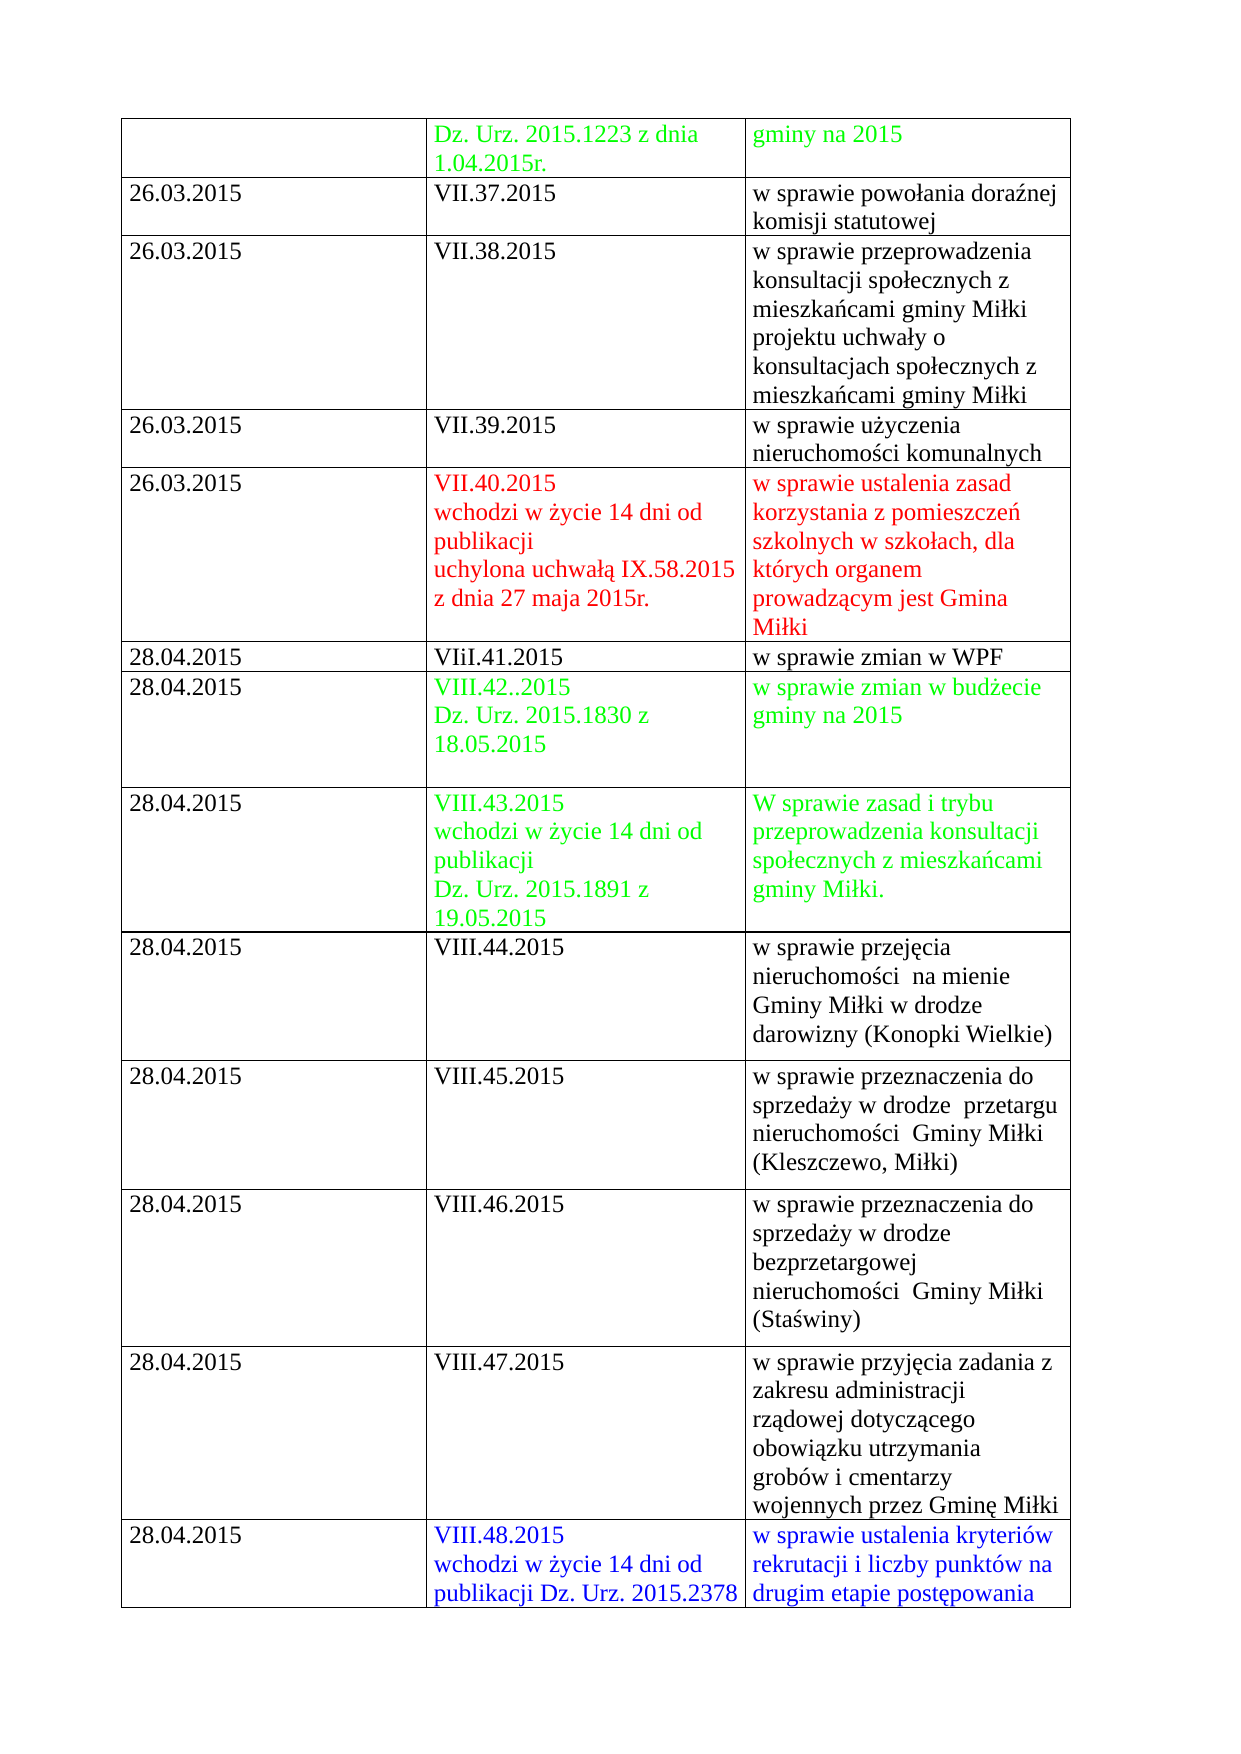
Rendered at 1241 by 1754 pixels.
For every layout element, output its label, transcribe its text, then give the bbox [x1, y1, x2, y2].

table_cell 28.04.2015 [122, 642, 426, 671]
table_cell w sprawie użyczenia nieruchomości komunalnych [746, 410, 1070, 467]
table_cell 28.04.2015 [122, 1520, 426, 1607]
table_cell 28.04.2015 [122, 788, 426, 931]
table_cell 28.04.2015 [122, 933, 426, 1060]
table_cell VII.39.2015 [427, 410, 745, 467]
table_cell w sprawie powołania doraźnej komisji statutowej [746, 178, 1070, 235]
table_cell w sprawie ustalenia kryteriów rekrutacji i liczby punktów na drugim etapie postępowania [746, 1520, 1070, 1607]
table_cell VIII.48.2015 wchodzi w życie 14 dni od publikacji Dz. Urz. 2015.2378 [427, 1520, 745, 1607]
table_cell VII.37.2015 [427, 178, 745, 235]
table_cell 26.03.2015 [122, 410, 426, 467]
table_cell W sprawie zasad i trybu przeprowadzenia konsultacji społecznych z mieszkańcami gminy Miłki. [746, 788, 1070, 931]
table_cell VII.38.2015 [427, 236, 745, 409]
table_cell VIII.46.2015 [427, 1190, 745, 1346]
table_cell w sprawie przejęcia nieruchomości na mienie Gminy Miłki w drodze darowizny (Konopki Wielkie) [746, 933, 1070, 1060]
table_cell 28.04.2015 [122, 1347, 426, 1519]
table_cell w sprawie przyjęcia zadania z zakresu administracji rządowej dotyczącego obowiązku utrzymania grobów i cmentarzy wojennych przez Gminę Miłki [746, 1347, 1070, 1519]
table_cell Dz. Urz. 2015.1223 z dnia 1.04.2015r. [427, 119, 745, 177]
table_cell [122, 119, 426, 177]
table_cell w sprawie przeznaczenia do sprzedaży w drodze bezprzetargowej nieruchomości Gminy Miłki (Staświny) [746, 1190, 1070, 1346]
table_cell VIII.44.2015 [427, 933, 745, 1060]
table_cell VIiI.41.2015 [427, 642, 745, 671]
table_cell 26.03.2015 [122, 236, 426, 409]
table_cell VIII.43.2015 wchodzi w życie 14 dni od publikacji Dz. Urz. 2015.1891 z 19.05.2015 [427, 788, 745, 931]
table_cell VII.40.2015 wchodzi w życie 14 dni od publikacji uchylona uchwałą IX.58.2015 z dnia 27 maja 2015r. [427, 468, 745, 641]
table_cell w sprawie zmian w budżecie gminy na 2015 [746, 672, 1070, 787]
table_cell w sprawie zmian w WPF [746, 642, 1070, 671]
table_cell 28.04.2015 [122, 1190, 426, 1346]
table_cell VIII.47.2015 [427, 1347, 745, 1519]
table_cell w sprawie przeprowadzenia konsultacji społecznych z mieszkańcami gminy Miłki projektu uchwały o konsultacjach społecznych z mieszkańcami gminy Miłki [746, 236, 1070, 409]
table_cell VIII.42..2015 Dz. Urz. 2015.1830 z 18.05.2015 [427, 672, 745, 787]
table_cell 28.04.2015 [122, 1061, 426, 1188]
table_cell VIII.45.2015 [427, 1061, 745, 1188]
table_cell 26.03.2015 [122, 178, 426, 235]
table_cell 26.03.2015 [122, 468, 426, 641]
table_cell w sprawie przeznaczenia do sprzedaży w drodze przetargu nieruchomości Gminy Miłki (Kleszczewo, Miłki) [746, 1061, 1070, 1188]
table_cell gminy na 2015 [746, 119, 1070, 177]
table_cell w sprawie ustalenia zasad korzystania z pomieszczeń szkolnych w szkołach, dla których organem prowadzącym jest Gmina Miłki [746, 468, 1070, 641]
table_cell 28.04.2015 [122, 672, 426, 787]
